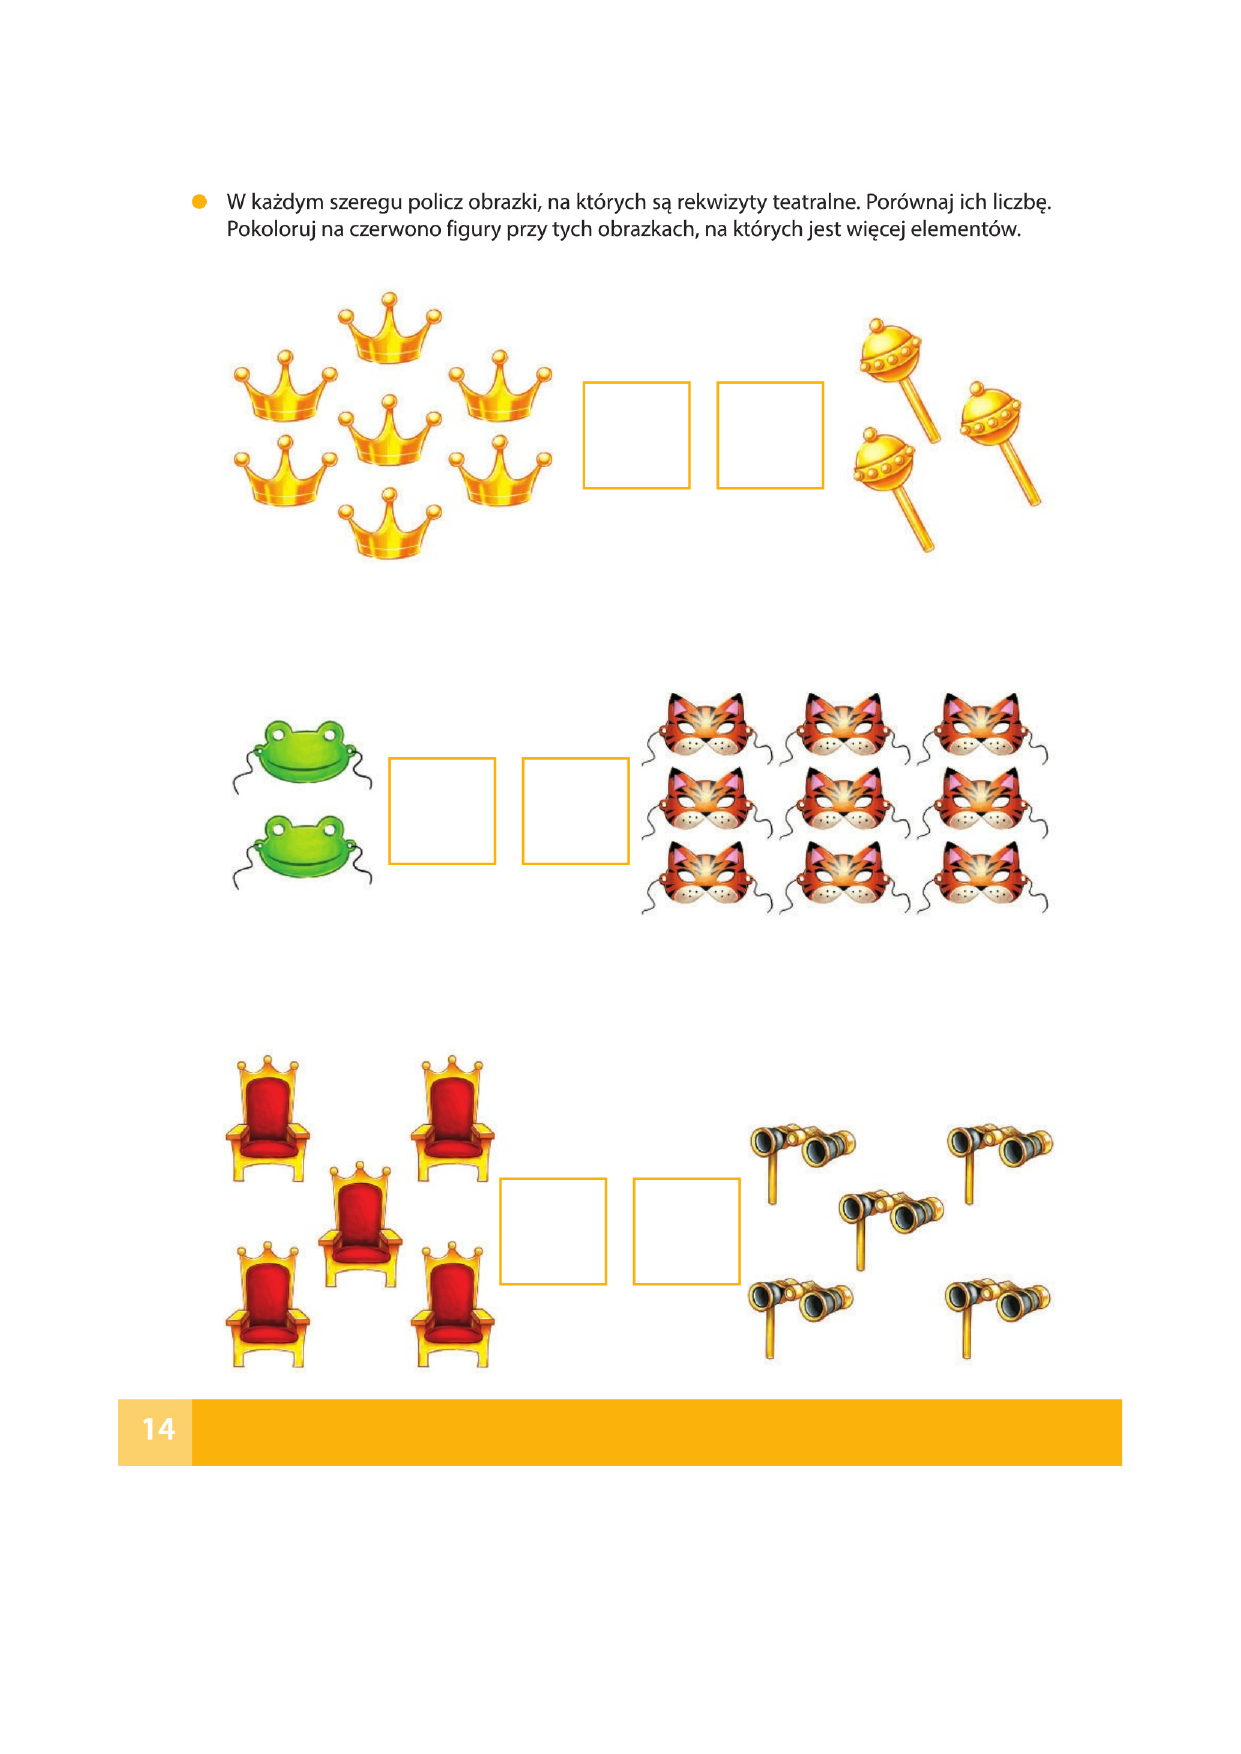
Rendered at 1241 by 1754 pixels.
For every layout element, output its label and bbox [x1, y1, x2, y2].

picture [118, 118, 1123, 1466]
